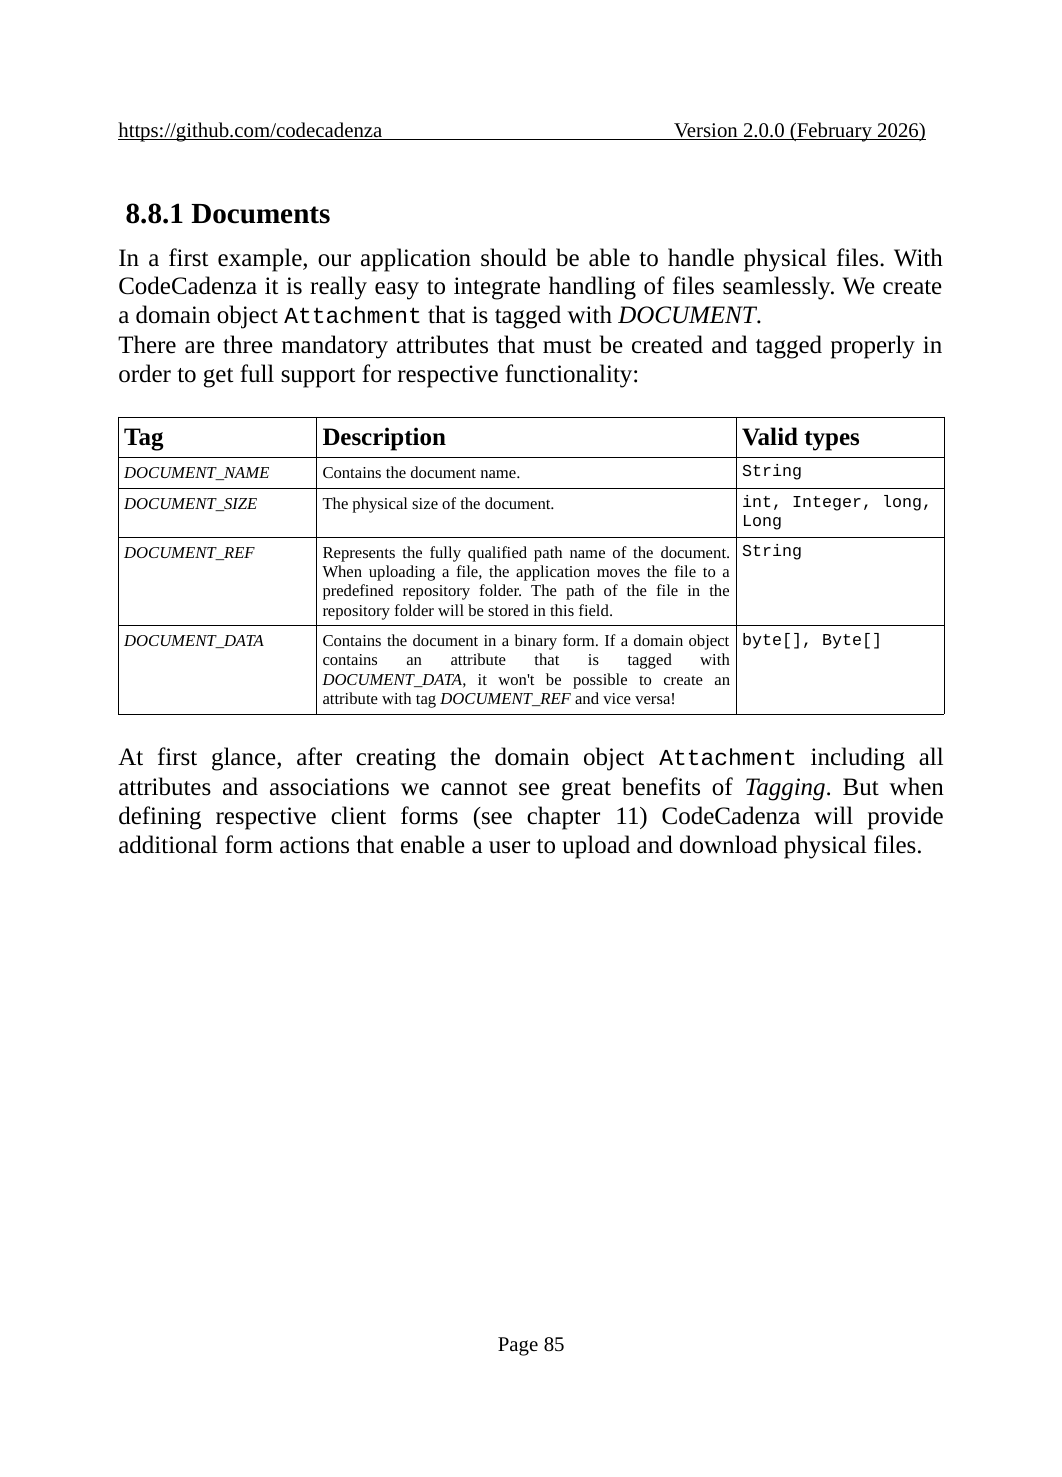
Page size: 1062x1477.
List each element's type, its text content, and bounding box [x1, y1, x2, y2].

table_header Description [317, 418, 736, 457]
text In a first example, our application should be able to handle physical files. With CodeCadenza it is really easy to integrate handling of files seamlessly. We create a domain object Attachment that is tagged with DOCUMENT. [118, 243, 944, 330]
table_cell DOCUMENT_REF [119, 538, 316, 625]
table_cell Contains the document name. [317, 458, 736, 488]
text At first glance, after creating the domain object Attachment including all attributes and associations we cannot see great benefits of Tagging. But when defining respective client forms (see chapter 11) CodeCadenza will provide additional form actions that enable a user to upload and download physical files. [118, 742, 944, 859]
table_cell String [737, 538, 944, 625]
table_cell Contains the document in a binary form. If a domain object contains an attribute that is tagged with DOCUMENT_DATA, it won't be possible to create an attribute with tag DOCUMENT_REF and vice versa! [317, 626, 736, 713]
table_cell DOCUMENT_DATA [119, 626, 316, 713]
table_header Tag [119, 418, 316, 457]
table_cell Represents the fully qualified path name of the document. When uploading a file, the application moves the file to a predefined repository folder. The path of the file in the repository folder will be stored in this field. [317, 538, 736, 625]
table_cell int, Integer, long, Long [737, 489, 944, 537]
table_cell byte[], Byte[] [737, 626, 944, 713]
text There are three mandatory attributes that must be created and tagged properly in order to get full support for respective functionality: [118, 330, 944, 388]
table_cell DOCUMENT_NAME [119, 458, 316, 488]
table_cell String [737, 458, 944, 488]
table_cell DOCUMENT_SIZE [119, 489, 316, 537]
table_header Valid types [737, 418, 944, 457]
table_cell The physical size of the document. [317, 489, 736, 537]
subtitle Documents [118, 197, 944, 230]
